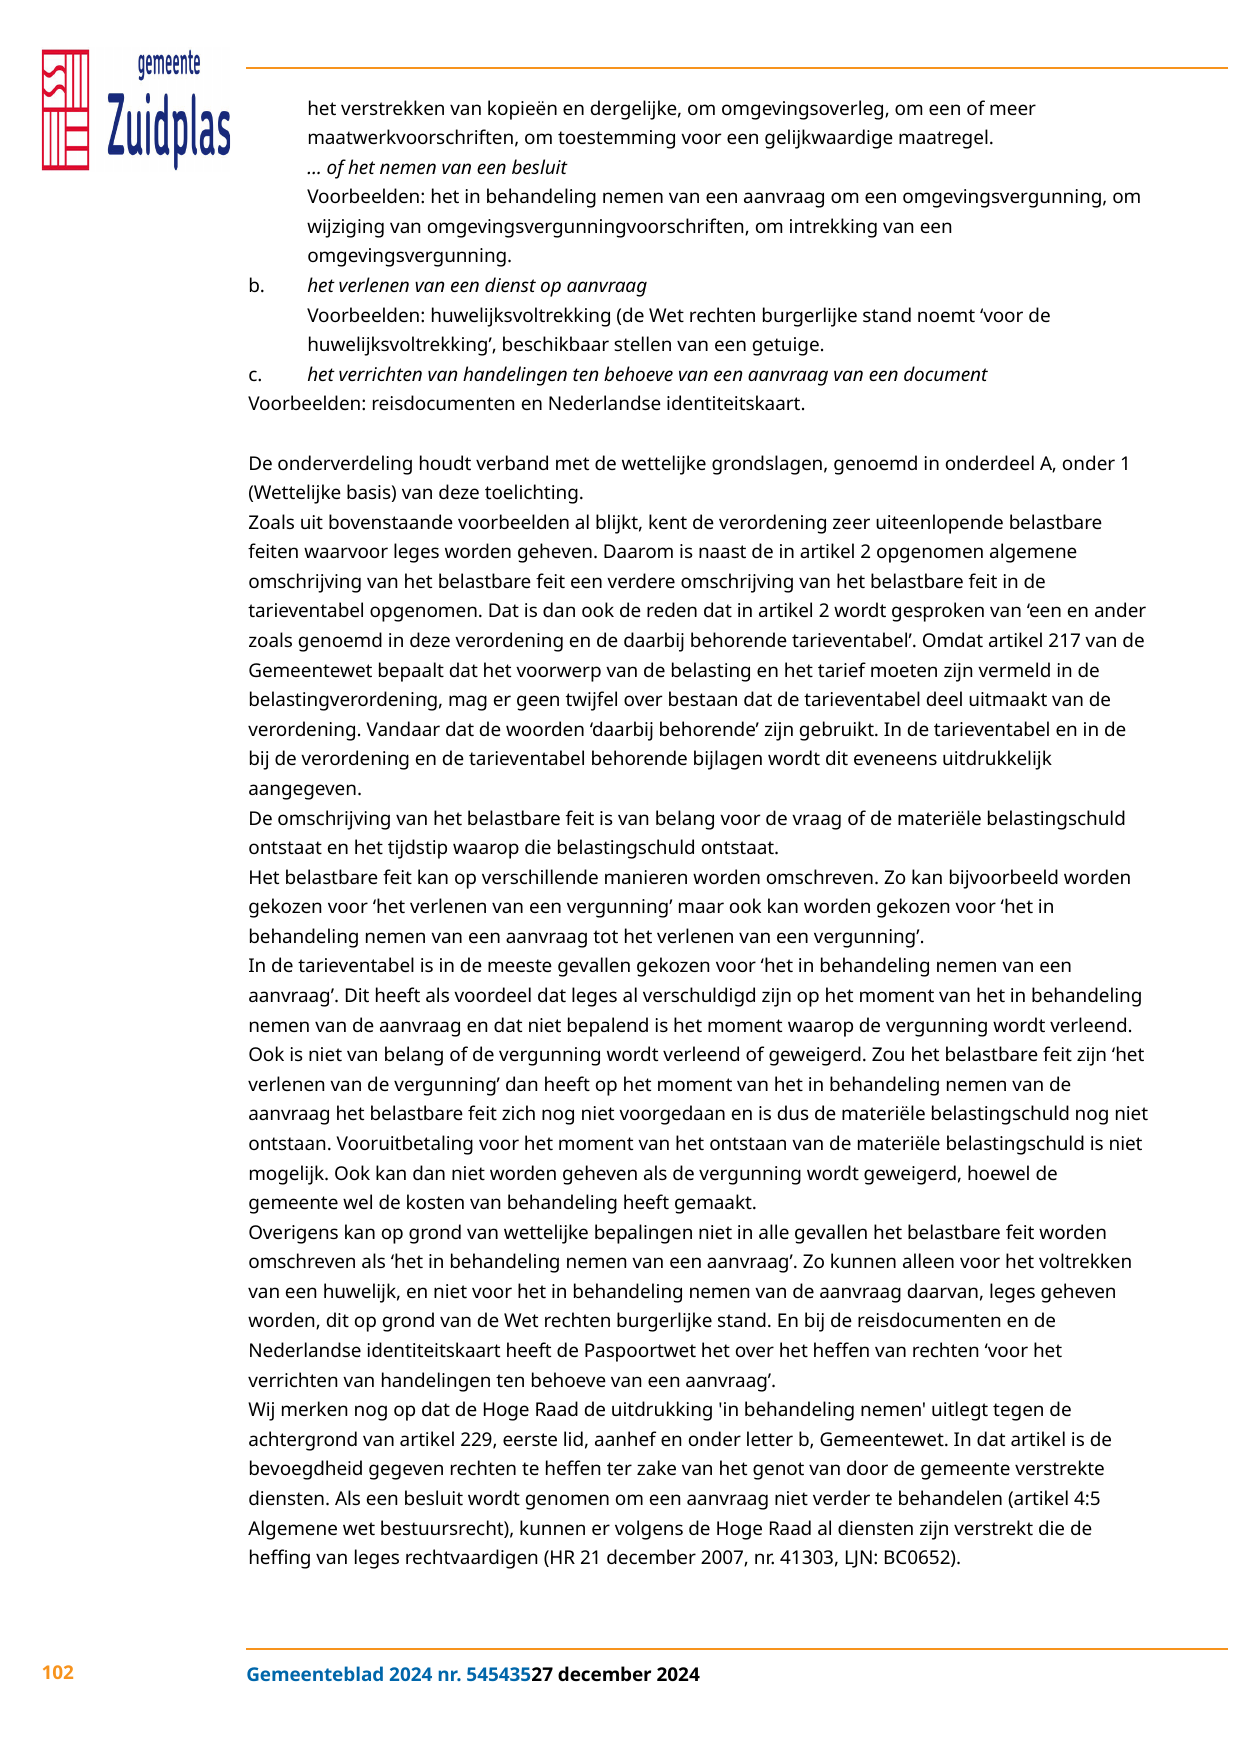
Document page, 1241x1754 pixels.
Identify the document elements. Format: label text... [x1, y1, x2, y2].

text Voorbeelden: reisdocumenten en Nederlandse identiteitskaart. [248, 391, 1152, 416]
text Het belastbare feit kan op verschillende manieren worden omschreven. Zo kan bijvoorbeeld worden gekozen voor ‘het verlenen van een vergunning’ maar ook kan worden gekozen voor ‘het in behandeling nemen van een aanvraag tot het verlenen van een vergunning’. [248, 864, 1152, 949]
text De onderverdeling houdt verband met de wettelijke grondslagen, genoemd in onderdeel A, onder 1 (Wettelijke basis) van deze toelichting. [248, 450, 1152, 505]
list … of het nemen van een besluit [248, 154, 1152, 180]
text Overigens kan op grond van wettelijke bepalingen niet in alle gevallen het belastbare feit worden omschreven als ‘het in behandeling nemen van een aanvraag’. Zo kunnen alleen voor het voltrekken van een huwelijk, en niet voor het in behandeling nemen van de aanvraag daarvan, leges geheven worden, dit op grond van de Wet rechten burgerlijke stand. En bij de reisdocumenten en de Nederlandse identiteitskaart heeft de Paspoortwet het over het heffen van rechten ‘voor het verrichten van handelingen ten behoeve van een aanvraag’. [248, 1219, 1152, 1393]
text De omschrijving van het belastbare feit is van belang voor de vraag of de materiële belastingschuld ontstaat en het tijdstip waarop die belastingschuld ontstaat. [248, 805, 1152, 860]
picture [41, 47, 231, 172]
list Voorbeelden: het in behandeling nemen van een aanvraag om een omgevingsvergunning, om wijziging van omgevingsvergunningvoorschriften, om intrekking van een omgevingsvergunning. [248, 183, 1152, 268]
text Wij merken nog op dat de Hoge Raad de uitdrukking 'in behandeling nemen' uitlegt tegen de achtergrond van artikel 229, eerste lid, aanhef en onder letter b, Gemeentewet. In dat artikel is de bevoegdheid gegeven rechten te heffen ter zake van het genot van door de gemeente verstrekte diensten. Als een besluit wordt genomen om een aanvraag niet verder te behandelen (artikel 4:5 Algemene wet bestuursrecht), kunnen er volgens de Hoge Raad al diensten zijn verstrekt die de heffing van leges rechtvaardigen (HR 21 december 2007, nr. 41303, LJN: BC0652). [248, 1396, 1152, 1570]
list het verlenen van een dienst op aanvraag [248, 272, 1152, 298]
text Zoals uit bovenstaande voorbeelden al blijkt, kent de verordening zeer uiteenlopende belastbare feiten waarvoor leges worden geheven. Daarom is naast de in artikel 2 opgenomen algemene omschrijving van het belastbare feit een verdere omschrijving van het belastbare feit in de tarieventabel opgenomen. Dat is dan ook de reden dat in artikel 2 wordt gesproken van ‘een en ander zoals genoemd in deze verordening en de daarbij behorende tarieventabel’. Omdat artikel 217 van de Gemeentewet bepaalt dat het voorwerp van de belasting en het tarief moeten zijn vermeld in de belastingverordening, mag er geen twijfel over bestaan dat de tarieventabel deel uitmaakt van de verordening. Vandaar dat de woorden ‘daarbij behorende’ zijn gebruikt. In de tarieventabel en in de bij de verordening en de tarieventabel behorende bijlagen wordt dit eveneens uitdrukkelijk aangegeven. [248, 509, 1152, 801]
list het verrichten van handelingen ten behoeve van een aanvraag van een document [248, 361, 1152, 387]
list Voorbeelden: huwelijksvoltrekking (de Wet rechten burgerlijke stand noemt ‘voor de huwelijksvoltrekking’, beschikbaar stellen van een getuige. [248, 302, 1152, 357]
text In de tarieventabel is in de meeste gevallen gekozen voor ‘het in behandeling nemen van een aanvraag’. Dit heeft als voordeel dat leges al verschuldigd zijn op het moment van het in behandeling nemen van de aanvraag en dat niet bepalend is het moment waarop de vergunning wordt verleend. Ook is niet van belang of de vergunning wordt verleend of geweigerd. Zou het belastbare feit zijn ‘het verlenen van de vergunning’ dan heeft op het moment van het in behandeling nemen van de aanvraag het belastbare feit zich nog niet voorgedaan en is dus de materiële belastingschuld nog niet ontstaan. Vooruitbetaling voor het moment van het ontstaan van de materiële belastingschuld is niet mogelijk. Ook kan dan niet worden geheven als de vergunning wordt geweigerd, hoewel de gemeente wel de kosten van behandeling heeft gemaakt. [248, 953, 1152, 1215]
list het verstrekken van kopieën en dergelijke, om omgevingsoverleg, om een of meer maatwerkvoorschriften, om toestemming voor een gelijkwaardige maatregel. [248, 95, 1152, 150]
